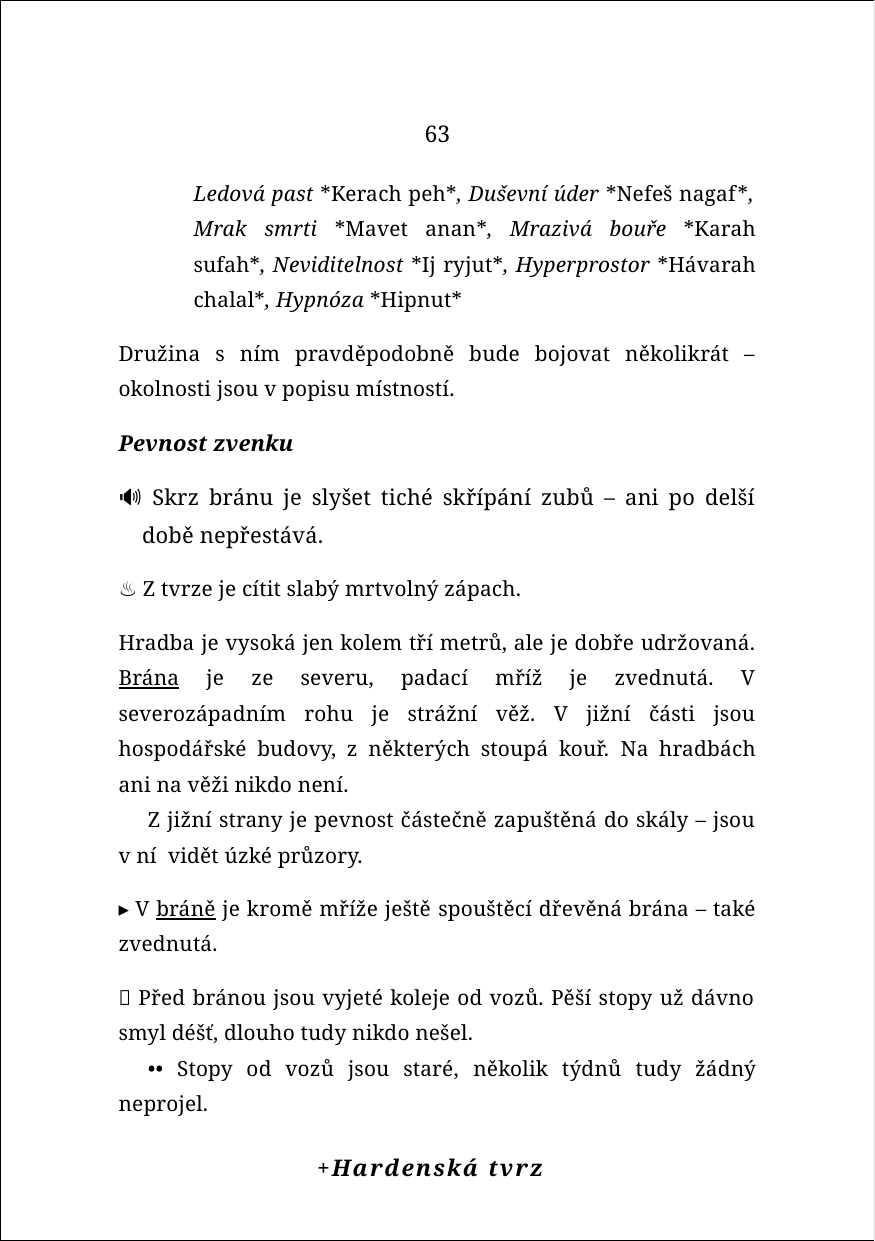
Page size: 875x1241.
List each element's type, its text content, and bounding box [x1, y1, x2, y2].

text 🔊 Skrz bránu je slyšet tiché skřípání zubů – ani po delší době nepřestává. [118, 482, 756, 549]
text Hradba je vysoká jen kolem tří metrů, ale je dobře udržovaná. Brána je ze severu, padací mříž je zvednutá. V severozápadním rohu je strážní věž. V jižní části jsou hospodářské budovy, z některých stoupá kouř. Na hradbách ani na věži nikdo není. Z jižní strany je pevnost částečně zapuštěná do skály – jsou v ní vidět úzké průzory. [118, 628, 756, 869]
text ▸ V bráně je kromě mříže ještě spouštěcí dřevěná brána – také zvednutá. [118, 894, 756, 958]
text ♨ Z tvrze je cítit slabý mrtvolný zápach. [118, 574, 756, 603]
text Družina s ním pravděpodobně bude bojovat několikrát – okolnosti jsou v popisu místností. [118, 339, 756, 403]
text Pevnost zvenku [118, 427, 756, 457]
text 👣 Před bránou jsou vyjeté koleje od vozů. Pěší stopy už dávno smyl déšť, dlouho tudy nikdo nešel. •• Stopy od vozů jsou staré, několik týdnů tudy žádný neprojel. [118, 983, 756, 1118]
list Ledová past *Kerach peh*, Duševní úder *Nefeš nagaf*, Mrak smrti *Mavet anan*, Mrazivá bouře *Karah sufah*, Neviditelnost *Ij ryjut*, Hyperprostor *Hávarah chalal*, Hypnóza *Hipnut* [156, 179, 756, 314]
